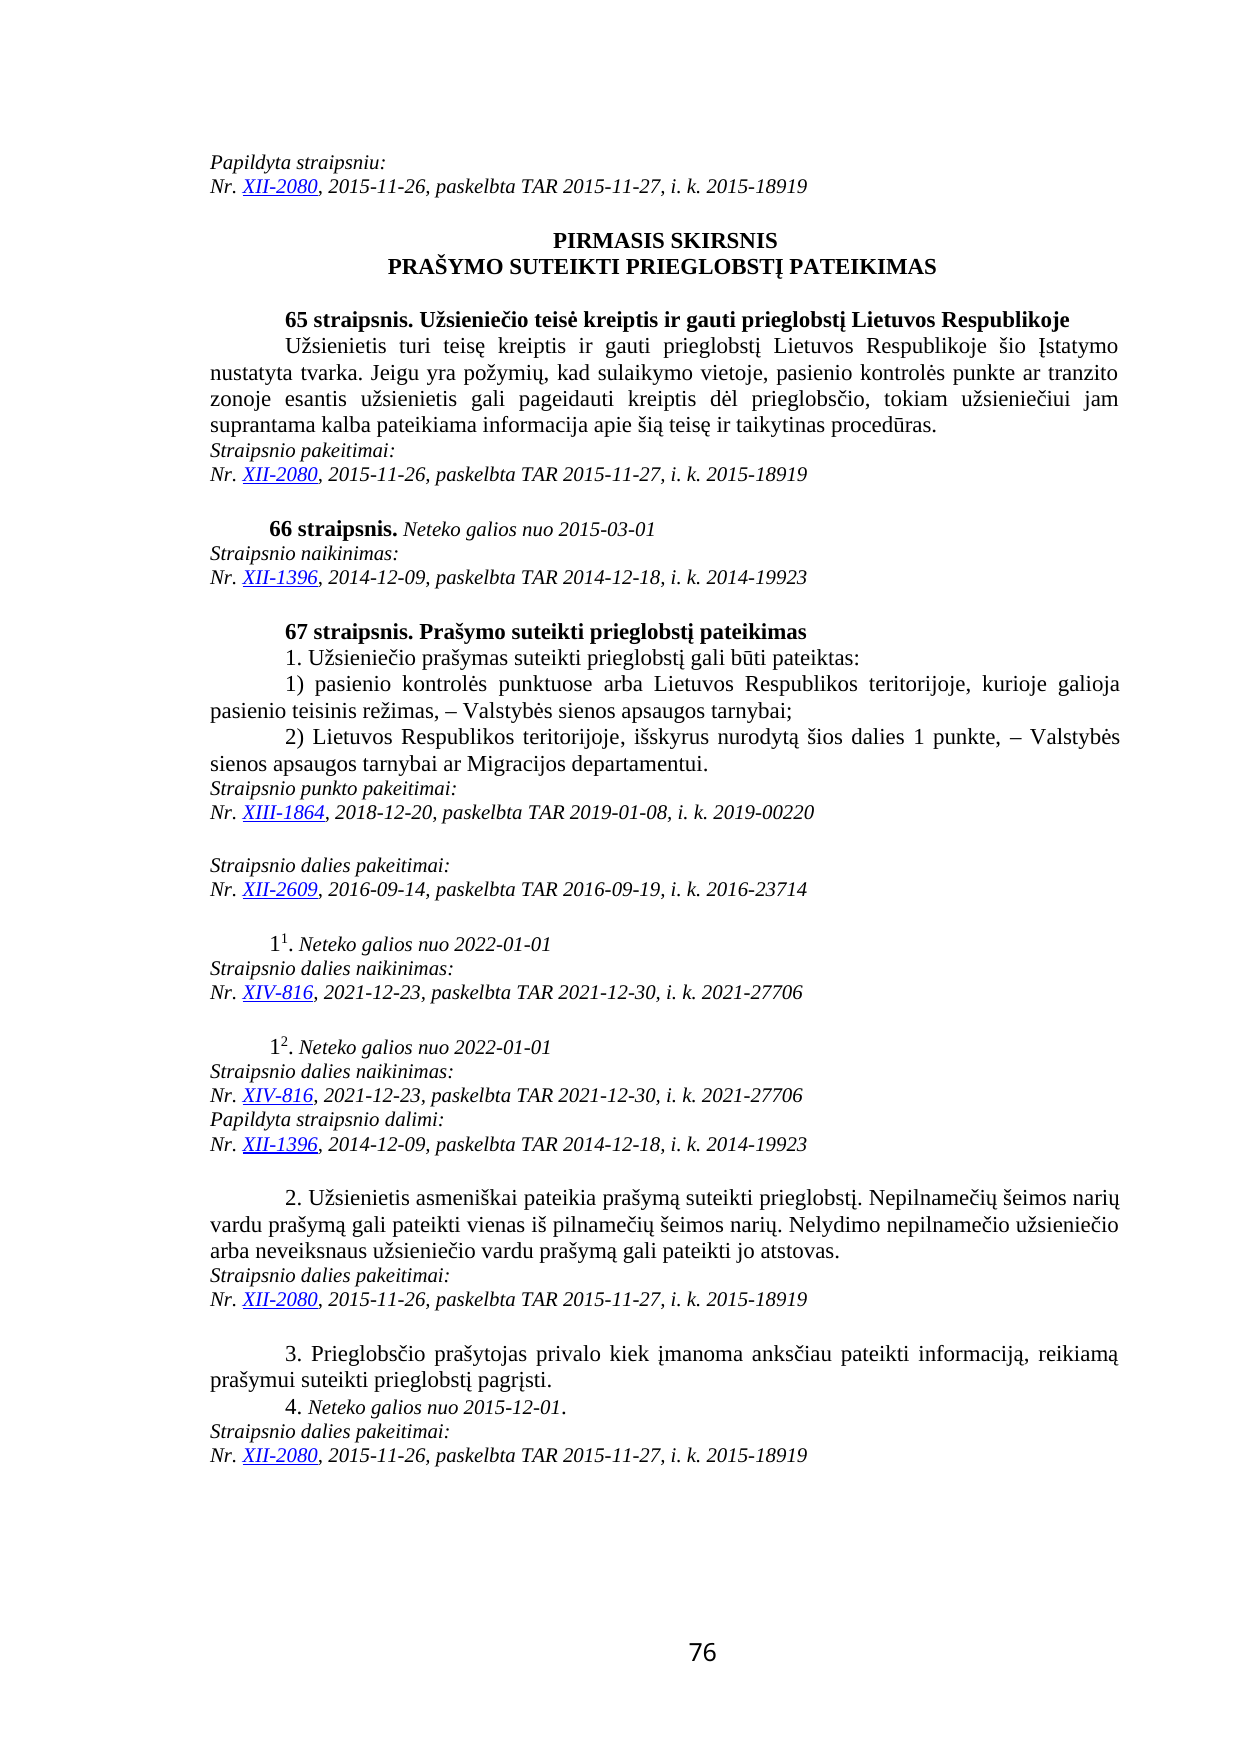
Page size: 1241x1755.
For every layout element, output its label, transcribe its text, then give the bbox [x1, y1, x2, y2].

text Nr. XII-2080, 2015-11-26, paskelbta TAR 2015-11-27, i. k. 2015-18919 [210, 1287, 1120, 1311]
text 65 straipsnis. Užsieniečio teisė kreiptis ir gauti prieglobstį Lietuvos Respublikoje [210, 306, 1120, 332]
text Nr. XII-2080, 2015-11-26, paskelbta TAR 2015-11-27, i. k. 2015-18919 [210, 462, 1120, 486]
text Nr. XII-1396, 2014-12-09, paskelbta TAR 2014-12-18, i. k. 2014-19923 [210, 1131, 1120, 1156]
text 4. Neteko galios nuo 2015-12-01. [210, 1393, 1120, 1419]
text Straipsnio dalies pakeitimai: [210, 1263, 1120, 1287]
text Papildyta straipsnio dalimi: [210, 1107, 1120, 1131]
text Nr. XIV-816, 2021-12-23, paskelbta TAR 2021-12-30, i. k. 2021-27706 [210, 980, 1120, 1004]
text Papildyta straipsniu: [210, 150, 1120, 174]
text PIRMASIS SKIRSNIS [210, 227, 1120, 253]
text Straipsnio dalies pakeitimai: [210, 853, 1120, 877]
text Užsienietis turi teisę kreiptis ir gauti prieglobstį Lietuvos Respublikoje šio Įstatymo nustatyta tvarka. Jeigu yra požymių, kad sulaikymo vietoje, pasienio kontrolės punkte ar tranzito zonoje esantis užsienietis gali pageidauti kreiptis dėl prieglobsčio, tokiam užsieniečiui jam suprantama kalba pateikiama informacija apie šią teisę ir taikytinas procedūras. [210, 332, 1120, 438]
text Straipsnio dalies naikinimas: [210, 1059, 1120, 1083]
text 67 straipsnis. Prašymo suteikti prieglobstį pateikimas [210, 618, 1120, 644]
text 2. Užsienietis asmeniškai pateikia prašymą suteikti prieglobstį. Nepilnamečių šeimos narių vardu prašymą gali pateikti vienas iš pilnamečių šeimos narių. Nelydimo nepilnamečio užsieniečio arba neveiksnaus užsieniečio vardu prašymą gali pateikti jo atstovas. [210, 1184, 1120, 1263]
text Nr. XII-1396, 2014-12-09, paskelbta TAR 2014-12-18, i. k. 2014-19923 [210, 565, 1120, 589]
text PRAŠYMO SUTEIKTI PRIEGLOBSTĮ PATEIKIMAS [210, 253, 1120, 279]
text 66 straipsnis. Neteko galios nuo 2015-03-01 [210, 514, 1120, 541]
text Nr. XII-2080, 2015-11-26, paskelbta TAR 2015-11-27, i. k. 2015-18919 [210, 174, 1120, 198]
text 12. Neteko galios nuo 2022-01-01 [210, 1033, 1120, 1059]
text Nr. XII-2080, 2015-11-26, paskelbta TAR 2015-11-27, i. k. 2015-18919 [210, 1443, 1120, 1467]
text Straipsnio pakeitimai: [210, 438, 1120, 462]
text Nr. XIII-1864, 2018-12-20, paskelbta TAR 2019-01-08, i. k. 2019-00220 [210, 800, 1120, 824]
text 11. Neteko galios nuo 2022-01-01 [210, 930, 1120, 956]
text Straipsnio dalies pakeitimai: [210, 1419, 1120, 1443]
text Nr. XII-2609, 2016-09-14, paskelbta TAR 2016-09-19, i. k. 2016-23714 [210, 877, 1120, 901]
text Straipsnio naikinimas: [210, 541, 1120, 565]
text Straipsnio punkto pakeitimai: [210, 776, 1120, 800]
text 1. Užsieniečio prašymas suteikti prieglobstį gali būti pateiktas: [210, 644, 1120, 671]
text 1) pasienio kontrolės punktuose arba Lietuvos Respublikos teritorijoje, kurioje galioja pasienio teisinis režimas, – Valstybės sienos apsaugos tarnybai; [210, 671, 1120, 723]
text 3. Prieglobsčio prašytojas privalo kiek įmanoma anksčiau pateikti informaciją, reikiamą prašymui suteikti prieglobstį pagrįsti. [210, 1340, 1120, 1393]
text Straipsnio dalies naikinimas: [210, 956, 1120, 980]
text 2) Lietuvos Respublikos teritorijoje, išskyrus nurodytą šios dalies 1 punkte, – Valstybės sienos apsaugos tarnybai ar Migracijos departamentui. [210, 723, 1120, 776]
text Nr. XIV-816, 2021-12-23, paskelbta TAR 2021-12-30, i. k. 2021-27706 [210, 1083, 1120, 1107]
